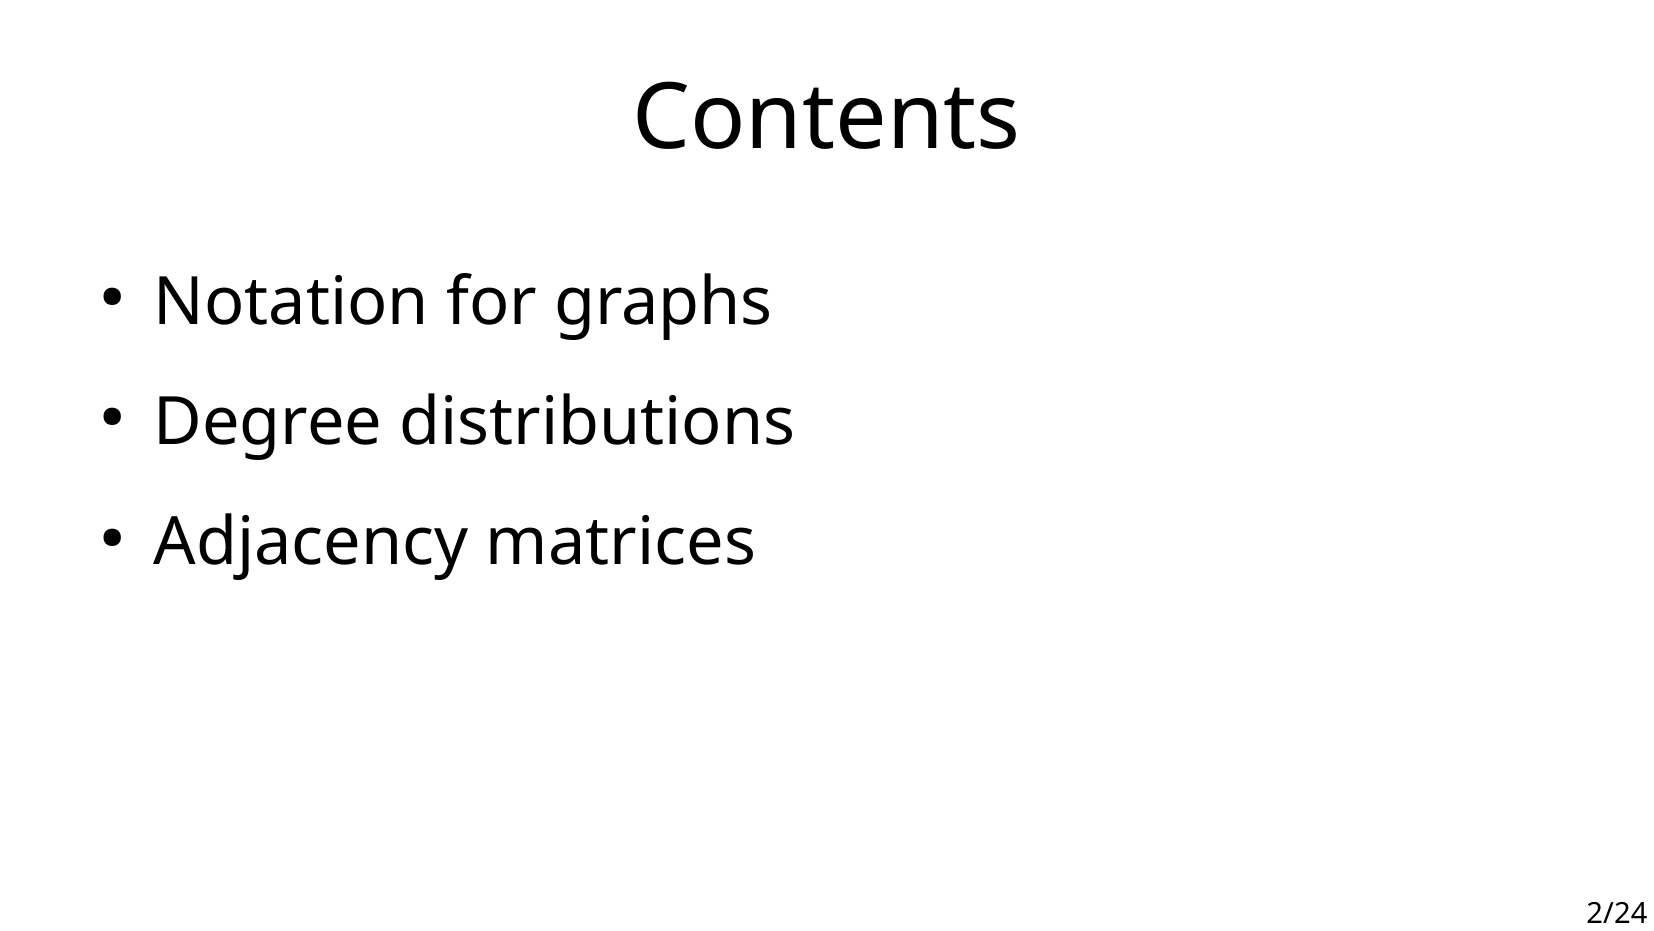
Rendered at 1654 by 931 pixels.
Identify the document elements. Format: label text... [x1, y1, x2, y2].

list Notation for graphs Degree distributions Adjacency matrices [82, 253, 1571, 793]
title Contents [82, 1, 1571, 226]
